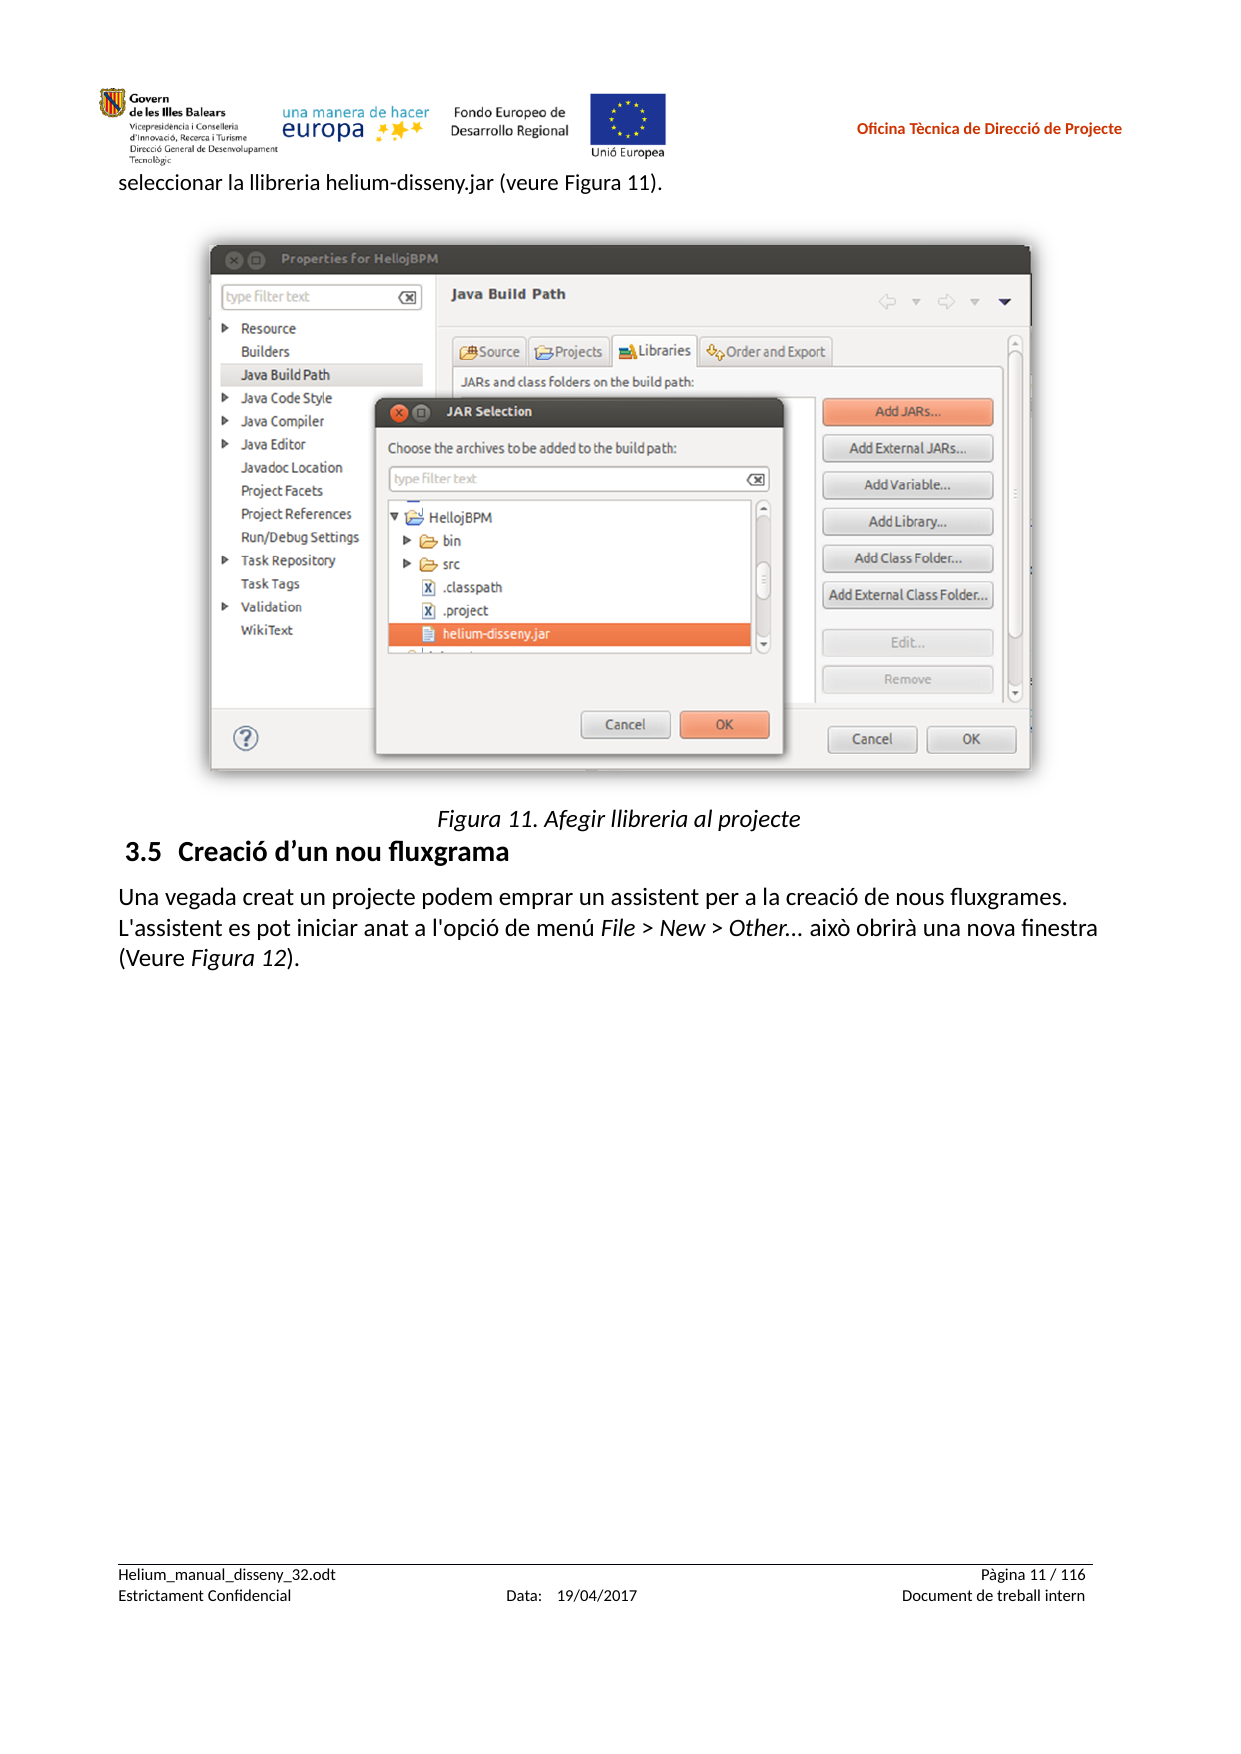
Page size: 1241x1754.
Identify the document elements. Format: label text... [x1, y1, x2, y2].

picture [176, 212, 1064, 803]
text seleccionar la llibreria helium-disseny.jar (veure Figura 11). [118, 168, 1122, 196]
picture [99, 87, 668, 166]
text Figura 11. Afegir llibreria al projecte [158, 801, 1082, 833]
subtitle Creació d’un nou fluxgrama [118, 801, 1122, 869]
text Una vegada creat un projecte podem emprar un assistent per a la creació de nous fluxgrames. L'assistent es pot iniciar anat a l'opció de menú File > New > Other... això obrirà una nova finestra (Veure Figura 12). [118, 882, 1122, 973]
subtitle [158, 200, 1082, 213]
